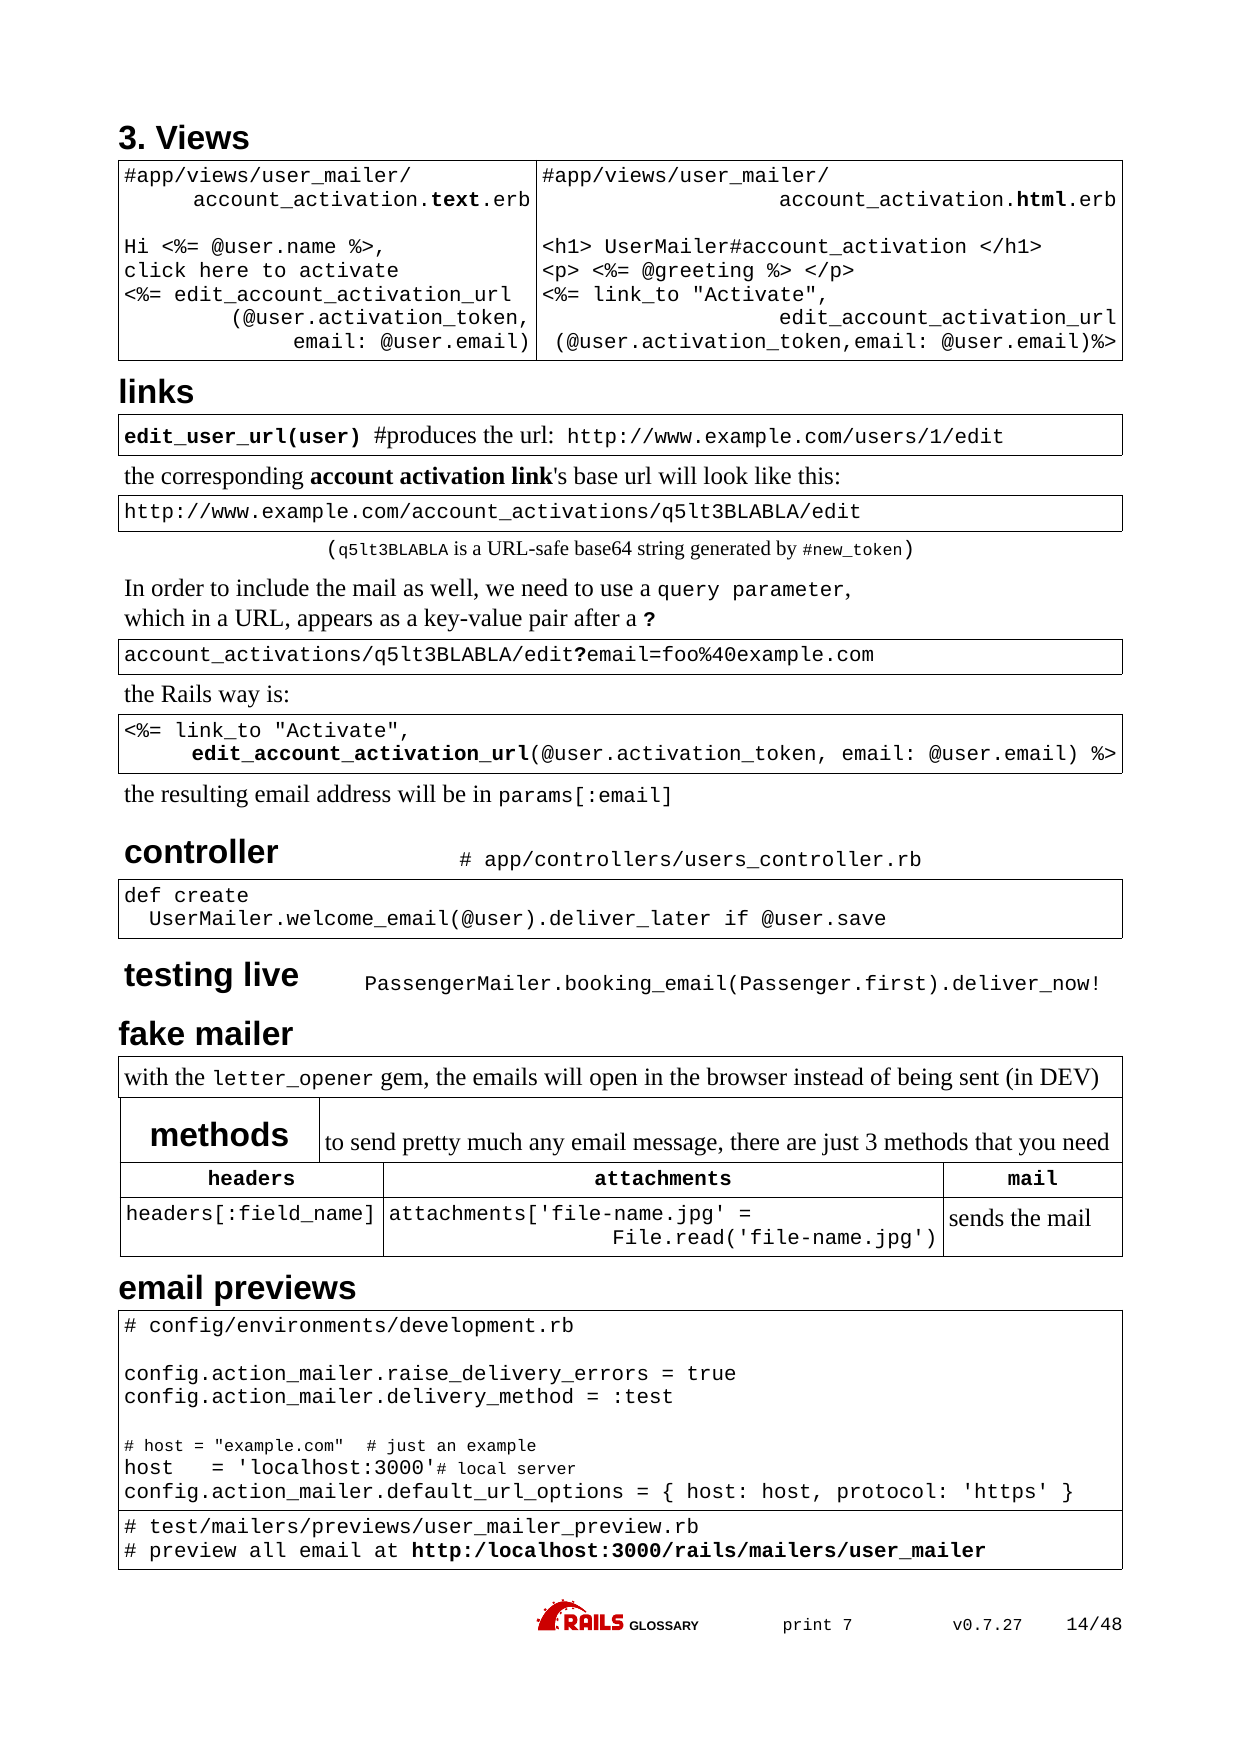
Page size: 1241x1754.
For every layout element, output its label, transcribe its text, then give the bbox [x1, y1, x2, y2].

table_header #app/views/user_mailer/ account_activation.html.erb <h1> UserMailer#account_activation </h1> <p> <%= @greeting %> </p> <%= link_to "Activate", edit_account_activation_url (@user.activation_token,email: @user.email)%> [537, 161, 1122, 360]
table_header with the letter_opener gem, the emails will open in the browser instead of being sent (in DEV) [119, 1057, 1122, 1097]
table_cell the corresponding account activation link's base url will look like this: [118, 456, 1122, 495]
table_cell headers [121, 1163, 383, 1197]
table_cell (q5lt3BLABLA is a URL-safe base64 string generated by #new_token) [118, 532, 1122, 568]
table_cell the Rails way is: [118, 675, 1122, 714]
table_header methods [121, 1098, 319, 1162]
table_cell headers[:field_name] [121, 1198, 383, 1256]
table_cell http://www.example.com/account_activations/q5lt3BLABLA/edit [119, 496, 1122, 531]
table_cell attachments [384, 1163, 943, 1197]
table_cell attachments['file-name.jpg' = File.read('file-name.jpg') [384, 1198, 943, 1256]
table_cell In order to include the mail as well, we need to use a query parameter, which in a URL, appears as a key-value pair after a ? [118, 568, 1122, 638]
subtitle 3. Views [118, 118, 1122, 157]
table_cell def create UserMailer.welcome_email(@user).deliver_later if @user.save [119, 880, 1122, 938]
table_cell <%= link_to "Activate", edit_account_activation_url(@user.activation_token, email: @user.email) %> [119, 715, 1122, 773]
table_header PassengerMailer.booking_email(Passenger.first).deliver_now! [359, 939, 1122, 1002]
table_header #app/views/user_mailer/ account_activation.text.erb Hi <%= @user.name %>, click here to activate <%= edit_account_activation_url (@user.activation_token, email: @user.email) [119, 161, 536, 360]
subtitle fake mailer [118, 1014, 1122, 1053]
table_cell account_activations/q5lt3BLABLA/edit?email=foo%40example.com [119, 640, 1122, 674]
table_cell the resulting email address will be in params[:email] [118, 774, 1122, 814]
table_header # app/controllers/users_controller.rb [454, 814, 1122, 879]
table_header edit_user_url(user) #produces the url: http://www.example.com/users/1/edit [119, 415, 1122, 455]
subtitle email previews [118, 1268, 1122, 1307]
table_header testing live [118, 939, 359, 1002]
table_header controller [118, 814, 453, 879]
table_cell mail [944, 1163, 1122, 1197]
subtitle links [118, 372, 1122, 411]
table_header to send pretty much any email message, there are just 3 methods that you need [320, 1098, 1122, 1162]
table_cell sends the mail [944, 1198, 1122, 1256]
table_cell # test/mailers/previews/user_mailer_preview.rb # preview all email at http:/localhost:3000/rails/mailers/user_mailer [119, 1511, 1122, 1569]
table_header # config/environments/development.rb config.action_mailer.raise_delivery_errors = true config.action_mailer.delivery_method = :test # host = "example.com" # just an example host = 'localhost:3000'# local server config.action_mailer.default_url_options = { host: host, protocol: 'https' } [119, 1311, 1122, 1510]
